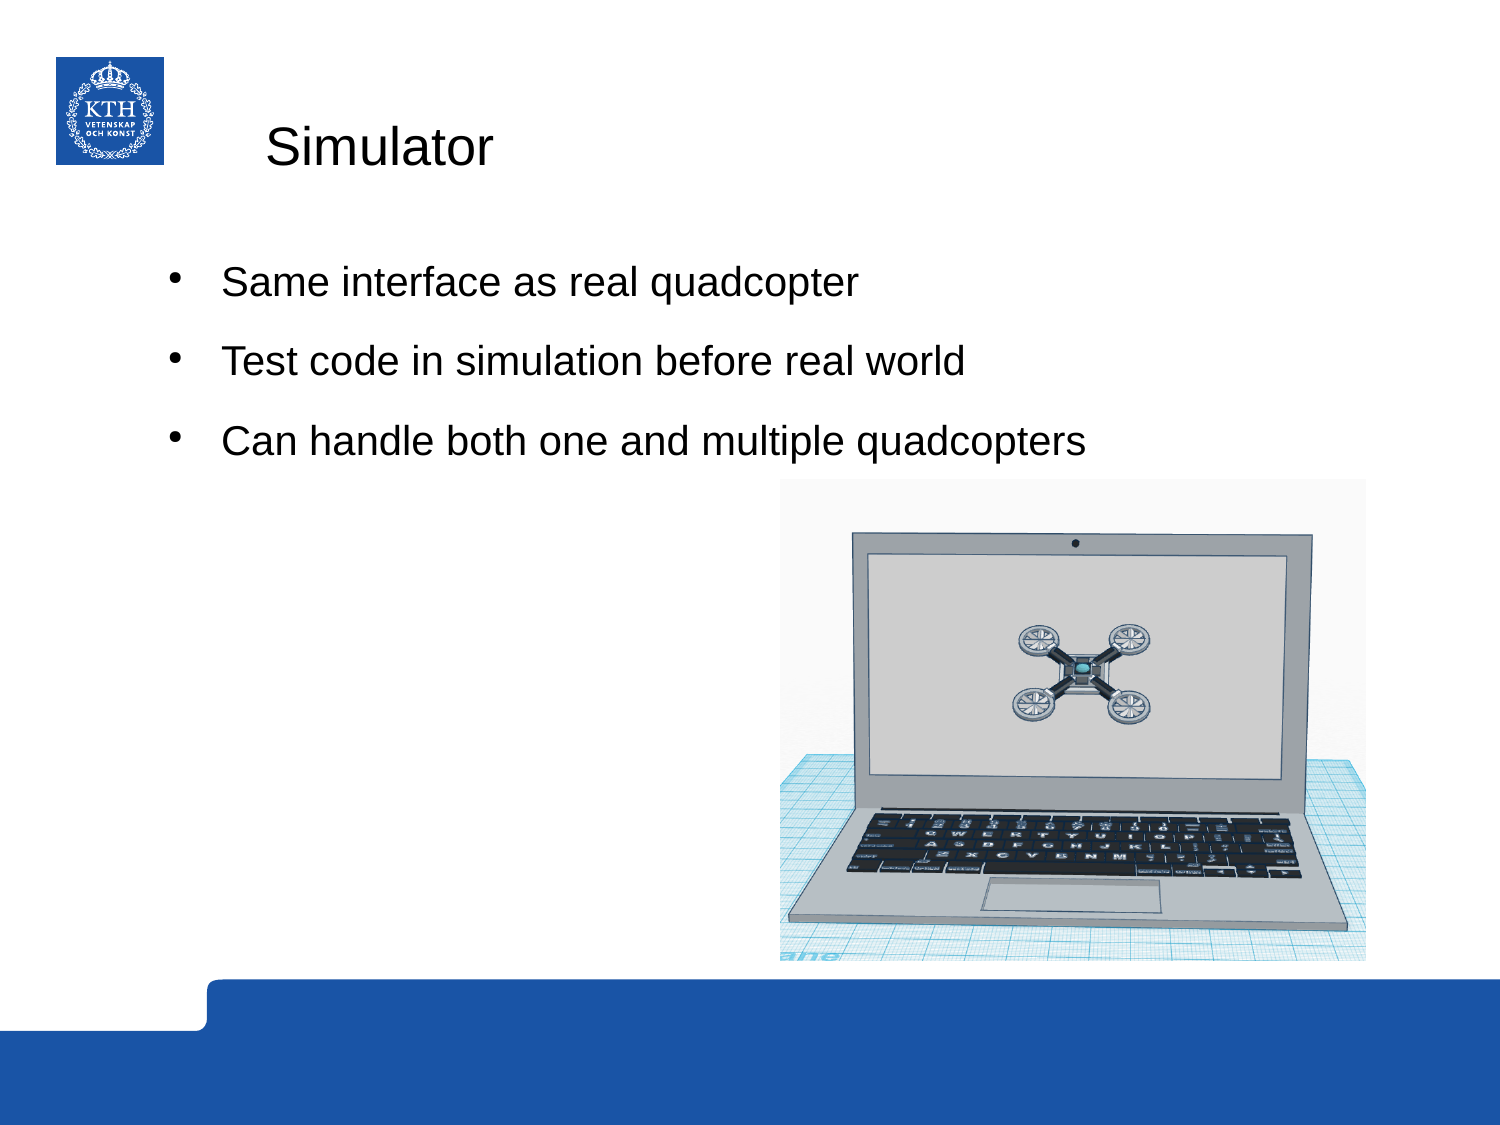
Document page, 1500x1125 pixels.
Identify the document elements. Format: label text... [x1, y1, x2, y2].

title Simulator [265, 66, 1404, 177]
list Same interface as real quadcopter Test code in simulation before real world Can handle both one and multiple quadcopters [150, 254, 1288, 391]
picture [780, 479, 1366, 961]
